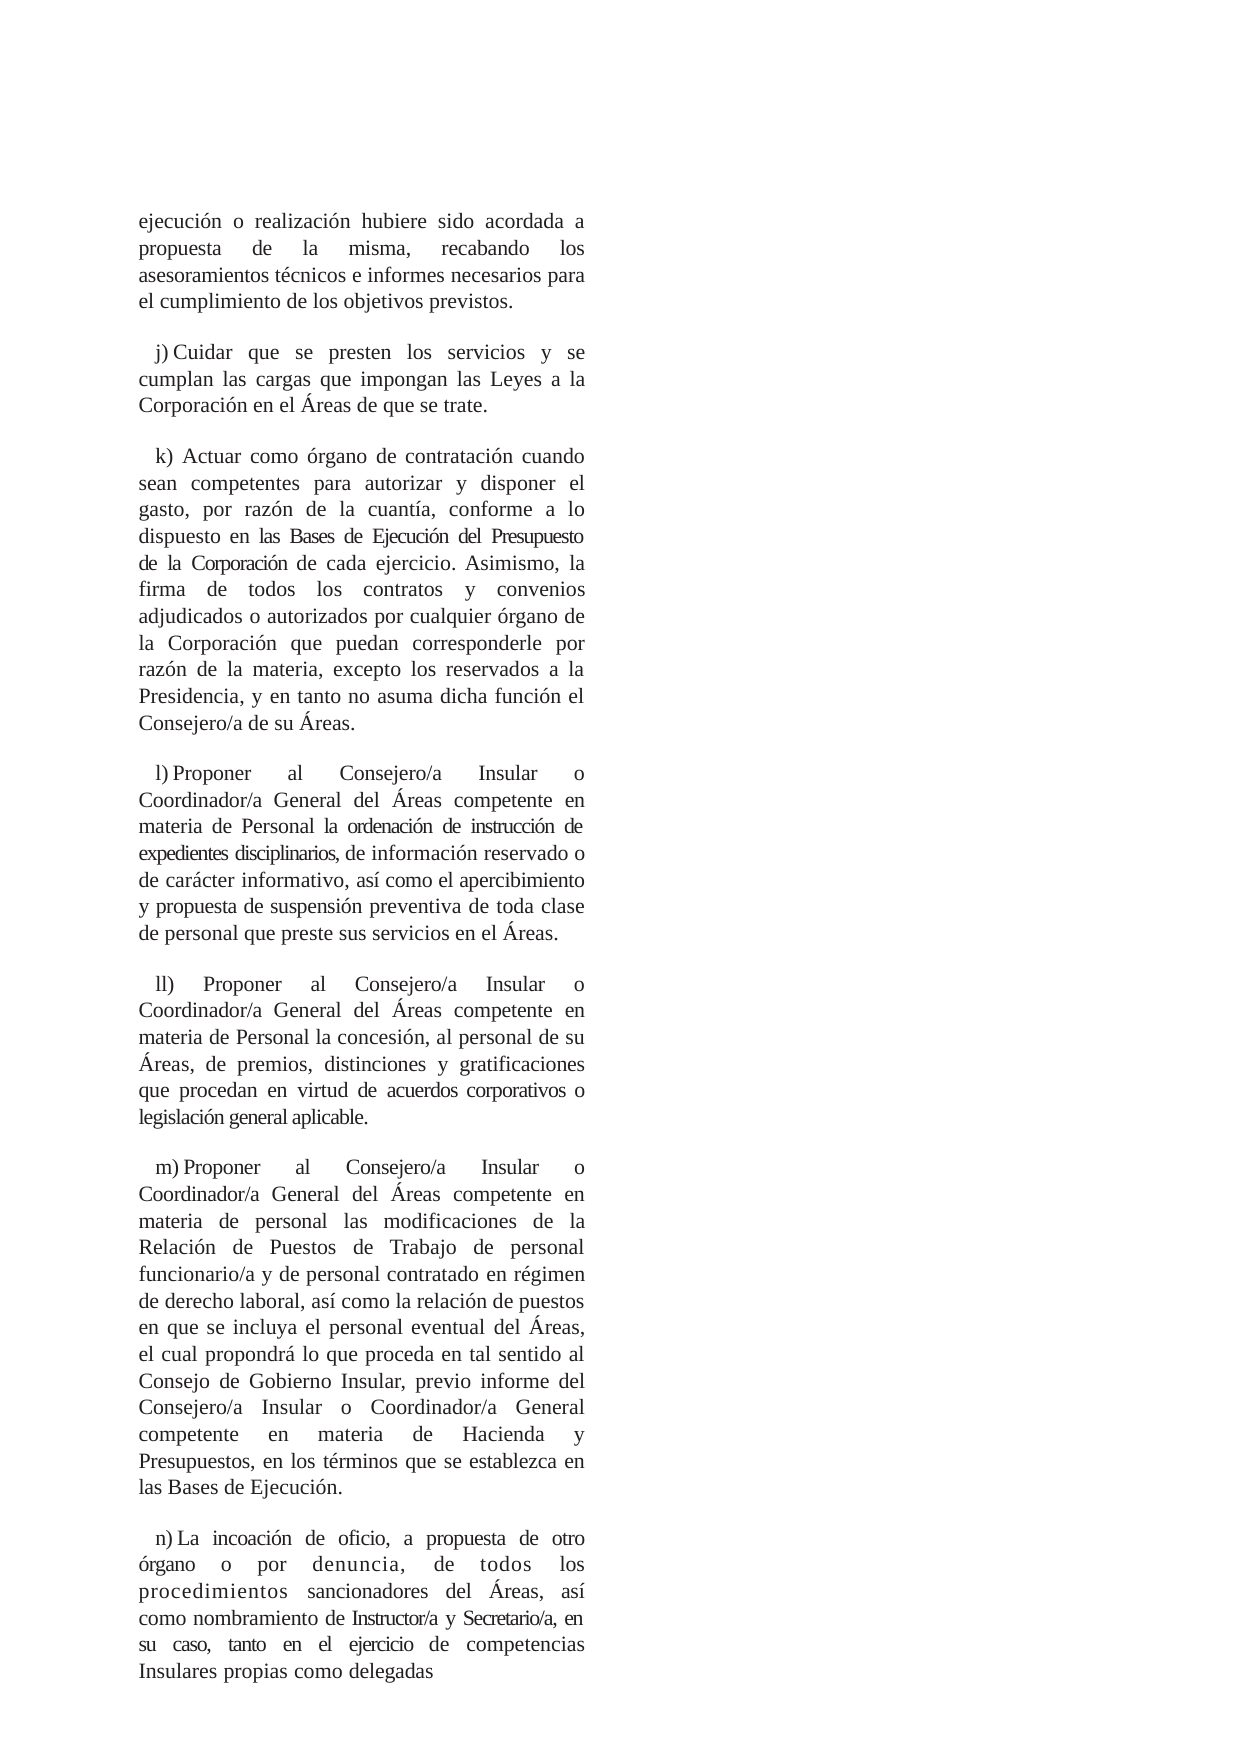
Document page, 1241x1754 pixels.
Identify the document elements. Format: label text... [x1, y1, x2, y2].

text ejecución o realización hubiere sido acordada a propuesta de la misma, recabando los asesoramientos técnicos e informes necesarios para el cumplimiento de los objetivos previstos. [138, 208, 585, 313]
list Cuidar que se presten los servicios y se cumplan las cargas que impongan las Leyes a la Corporación en el Áreas de que se trate. [138, 339, 585, 417]
text ll) Proponer al Consejero/a Insular o Coordinador/a General del Áreas competente en materia de Personal la concesión, al personal de su Áreas, de premios, distinciones y gratificaciones que procedan en virtud de acuerdos corporativos o legislación general aplicable. [138, 971, 585, 1129]
list La incoación de oficio, a propuesta de otro órgano o por denuncia, de todos los procedimientos sancionadores del Áreas, así como nombramiento de Instructor/a y Secretario/a, en su caso, tanto en el ejercicio de competencias Insulares propias como delegadas [138, 1525, 585, 1683]
list Proponer al Consejero/a Insular o Coordinador/a General del Áreas competente en materia de personal las modificaciones de la Relación de Puestos de Trabajo de personal funcionario/a y de personal contratado en régimen de derecho laboral, así como la relación de puestos en que se incluya el personal eventual del Áreas, el cual propondrá lo que proceda en tal sentido al Consejo de Gobierno Insular, previo informe del Consejero/a Insular o Coordinador/a General competente en materia de Hacienda y Presupuestos, en los términos que se establezca en las Bases de Ejecución. [138, 1154, 585, 1499]
list Proponer al Consejero/a Insular o Coordinador/a General del Áreas competente en materia de Personal la ordenación de instrucción de expedientes disciplinarios, de información reservado o de carácter informativo, así como el apercibimiento y propuesta de suspensión preventiva de toda clase de personal que preste sus servicios en el Áreas. [138, 760, 585, 945]
list Actuar como órgano de contratación cuando sean competentes para autorizar y disponer el gasto, por razón de la cuantía, conforme a lo dispuesto en las Bases de Ejecución del Presupuesto de la Corporación de cada ejercicio. Asimismo, la firma de todos los contratos y convenios adjudicados o autorizados por cualquier órgano de la Corporación que puedan corresponderle por razón de la materia, excepto los reservados a la Presidencia, y en tanto no asuma dicha función el Consejero/a de su Áreas. [138, 443, 585, 735]
